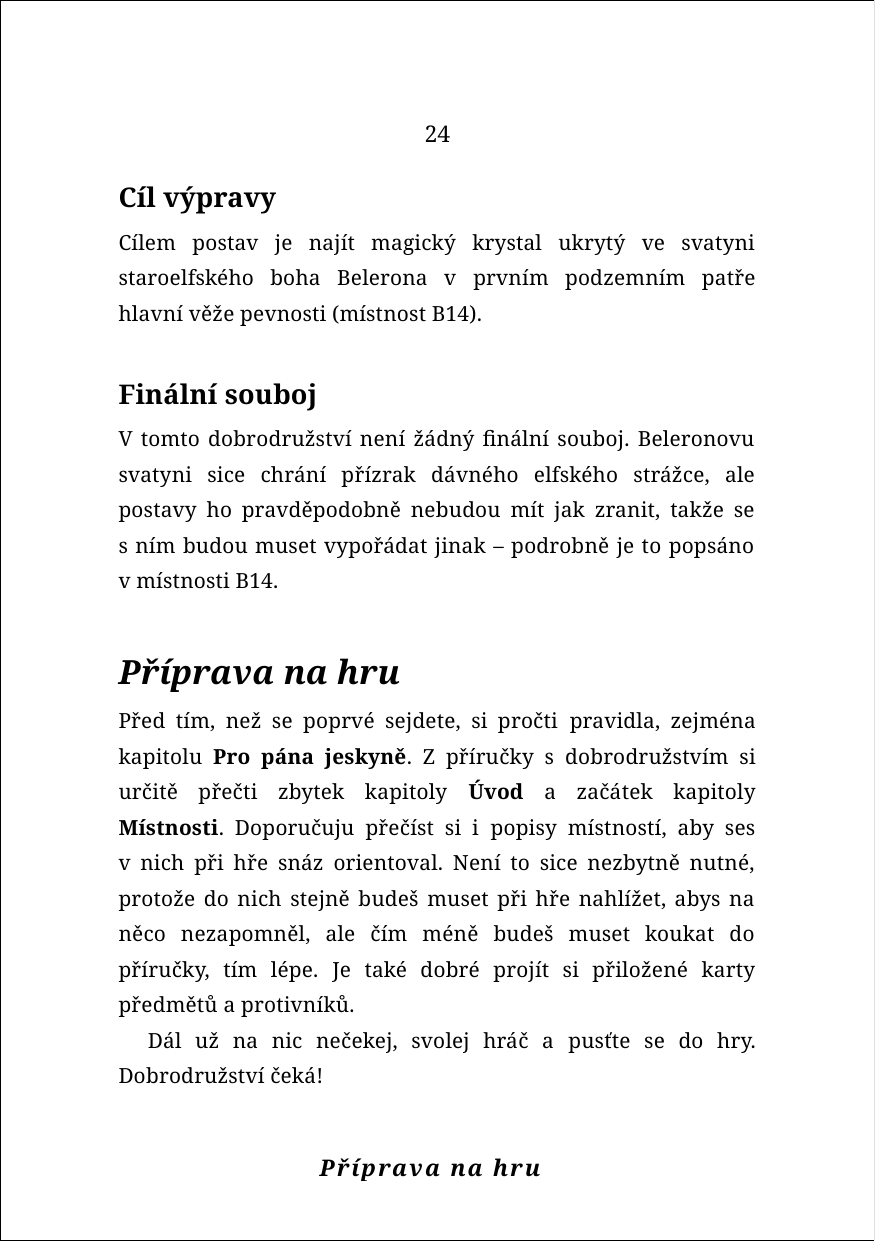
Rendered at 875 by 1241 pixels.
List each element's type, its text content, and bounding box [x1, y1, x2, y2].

subtitle Finální souboj [118, 376, 756, 412]
subtitle Cíl výpravy [118, 179, 756, 216]
text V⁠ tomto dobrodružství není žádný finální souboj. Beleronovu svatyni sice chrání přízrak dávného elfského strážce, ale postavy ho pravděpodobně nebudou mít jak zranit, takže se s⁠ ním budou muset vypořádat jinak – podrobně je to popsáno v⁠ místnosti B14. [118, 424, 756, 595]
subtitle Příprava na hru [118, 649, 756, 694]
text Před tím, než se poprvé sejdete, si pročti pravidla, zejména kapitolu Pro pána jeskyně. Z⁠ příručky s⁠ dobrodružstvím si určitě přečti zbytek kapitoly Úvod a⁠ začátek kapitoly Místnosti. Doporučuju přečíst si i⁠ popisy místností, aby ses v⁠ nich při hře snáz orientoval. Není to sice nezbytně nutné, protože do nich stejně budeš muset při hře nahlížet, abys na něco nezapomněl, ale čím méně budeš muset koukat do příručky, tím lépe. Je také dobré projít si přiložené karty předmětů a⁠ protivníků. Dál už na nic nečekej, svolej hráč a⁠ pusťte se do hry. Dobrodružství čeká! [118, 706, 756, 1090]
text Cílem postav je najít magický krystal ukrytý ve svatyni staroelfského boha Belerona v⁠ prvním podzemním patře hlavní věže pevnosti (místnost B14). [118, 228, 756, 327]
